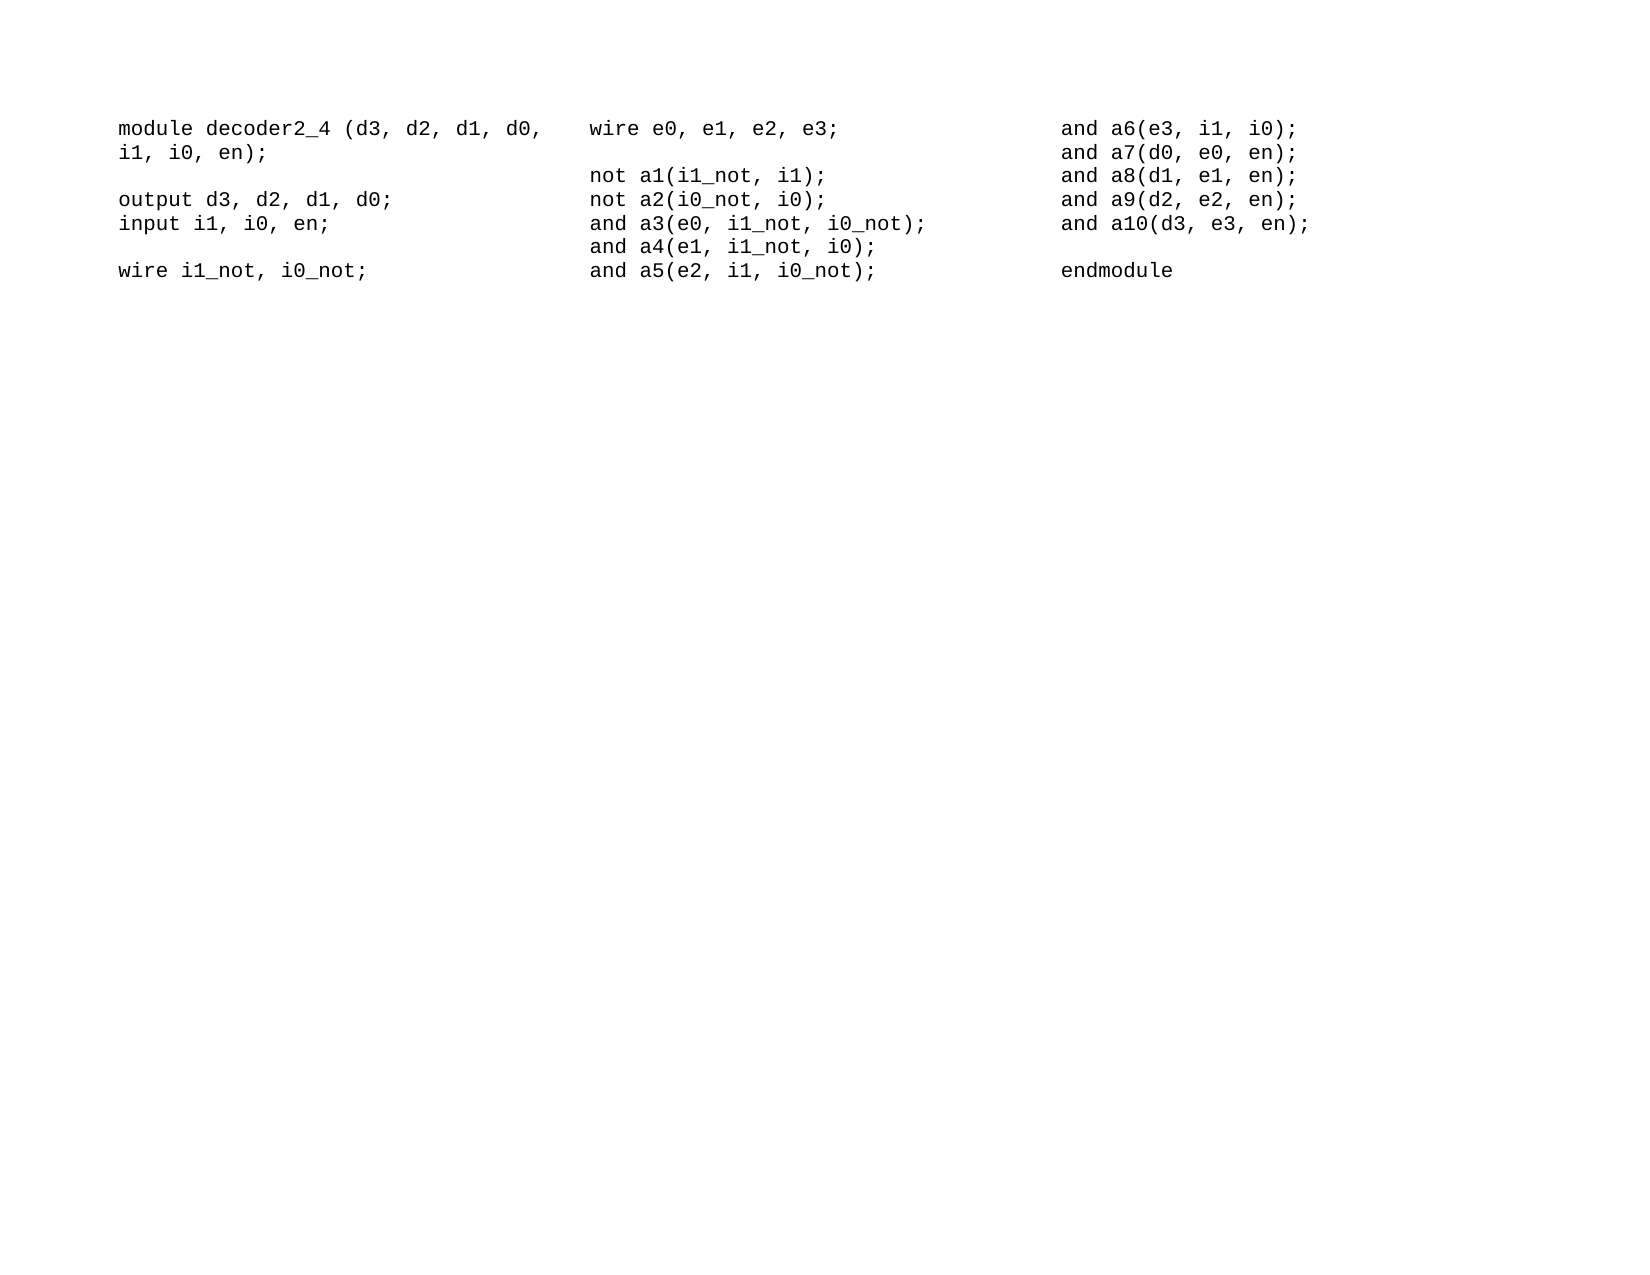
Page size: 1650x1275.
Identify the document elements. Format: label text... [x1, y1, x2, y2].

text and a9(d2, e2, en); [1061, 189, 1532, 213]
text output d3, d2, d1, d0; [118, 189, 589, 213]
text and a7(d0, e0, en); [1061, 142, 1532, 165]
text wire e0, e1, e2, e3; [589, 118, 1061, 142]
text wire i1_not, i0_not; [118, 260, 589, 284]
text and a6(e3, i1, i0); [1061, 118, 1532, 142]
text and a5(e2, i1, i0_not); [589, 260, 1061, 284]
text and a4(e1, i1_not, i0); [589, 236, 1061, 260]
text endmodule [1061, 260, 1532, 284]
text input i1, i0, en; [118, 213, 589, 236]
text not a1(i1_not, i1); [589, 165, 1061, 189]
text and a3(e0, i1_not, i0_not); [589, 213, 1061, 236]
text and a10(d3, e3, en); [1061, 213, 1532, 236]
text and a8(d1, e1, en); [1061, 165, 1532, 189]
text not a2(i0_not, i0); [589, 189, 1061, 213]
text module decoder2_4 (d3, d2, d1, d0, i1, i0, en); [118, 118, 589, 165]
